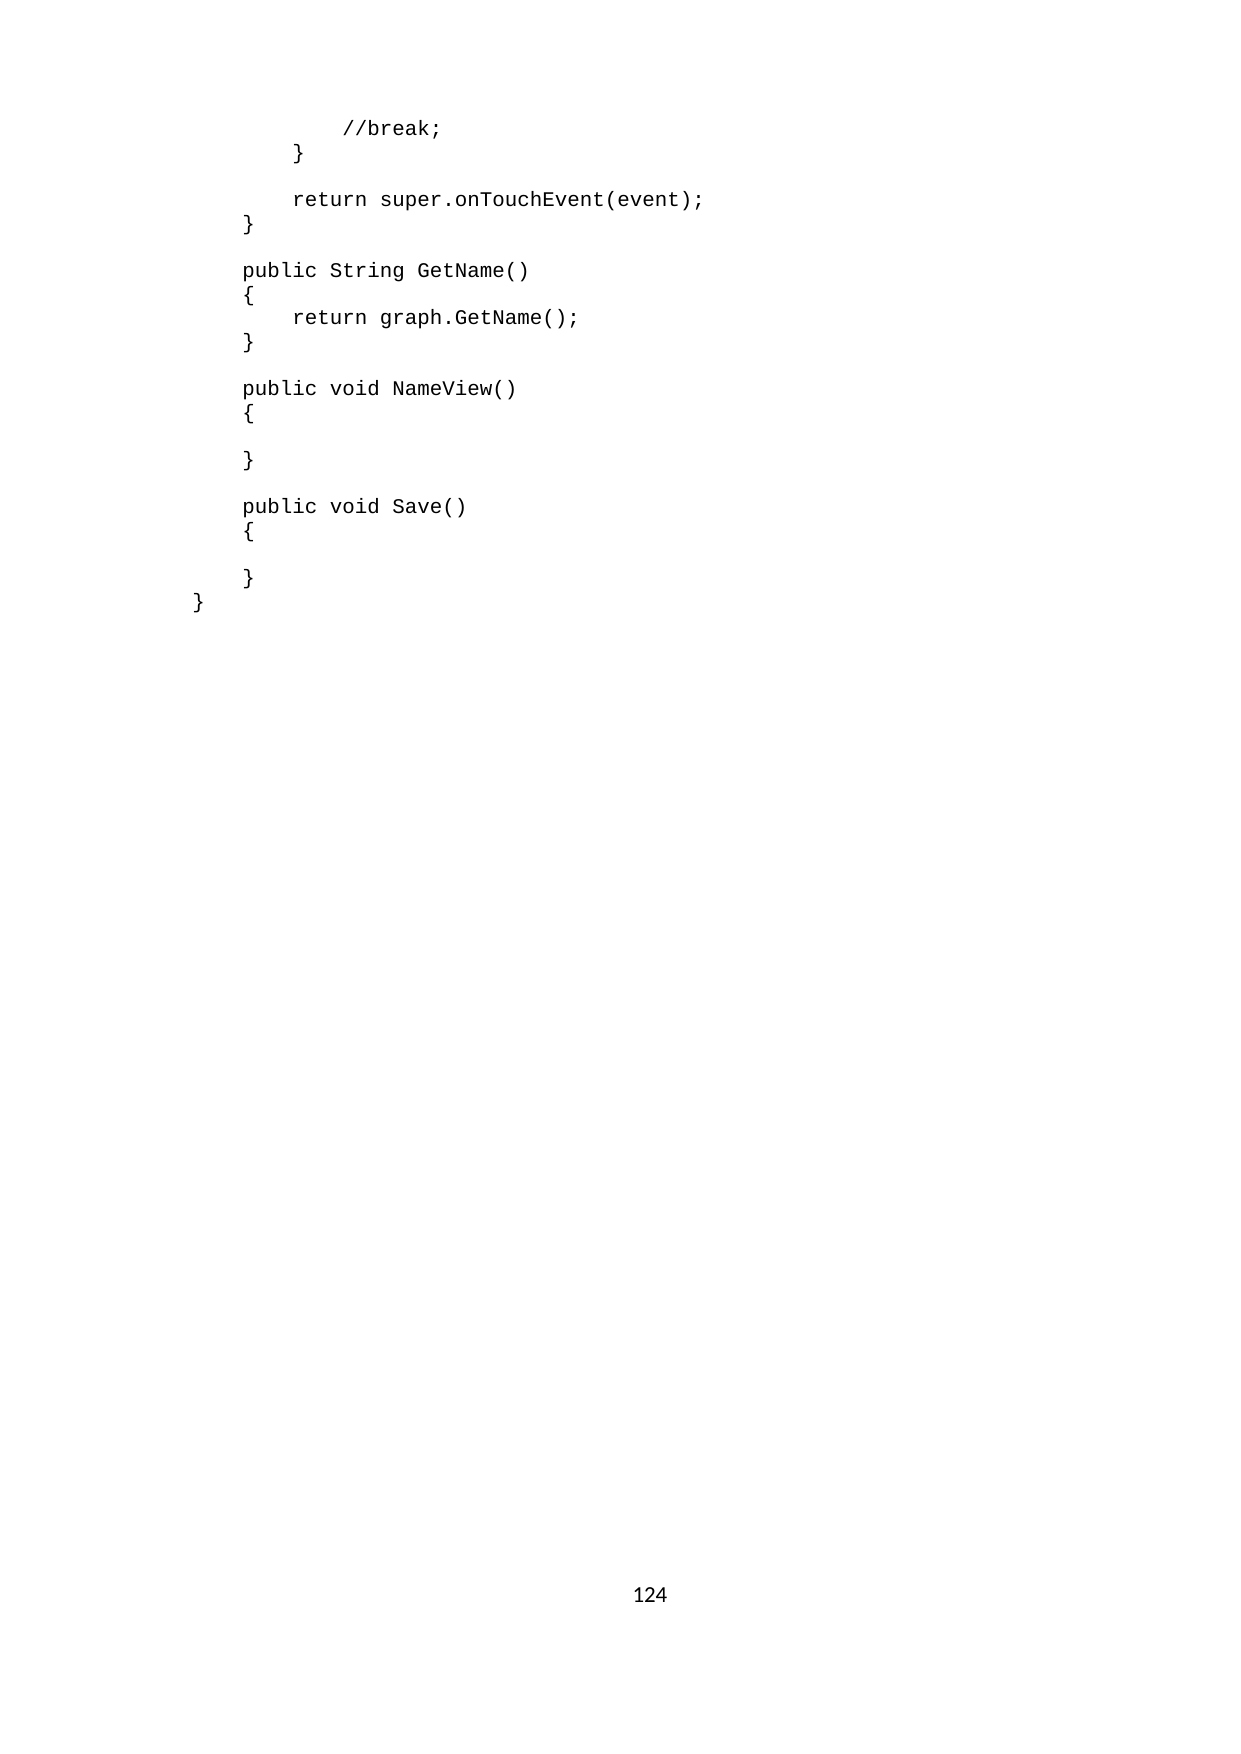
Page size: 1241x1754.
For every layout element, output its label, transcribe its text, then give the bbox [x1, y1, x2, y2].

text } [118, 142, 1181, 165]
text } [118, 213, 1181, 236]
text public void Save() [118, 496, 1181, 520]
text } [118, 449, 1181, 473]
text public void NameView() [118, 378, 1181, 402]
text //break; [118, 118, 1181, 142]
text { [118, 284, 1181, 307]
text } [118, 567, 1181, 591]
text return graph.GetName(); [118, 307, 1181, 331]
text } [118, 331, 1181, 354]
text { [118, 402, 1181, 426]
text { [118, 520, 1181, 544]
text } [118, 591, 1181, 615]
text return super.onTouchEvent(event); [118, 189, 1181, 213]
text public String GetName() [118, 260, 1181, 284]
